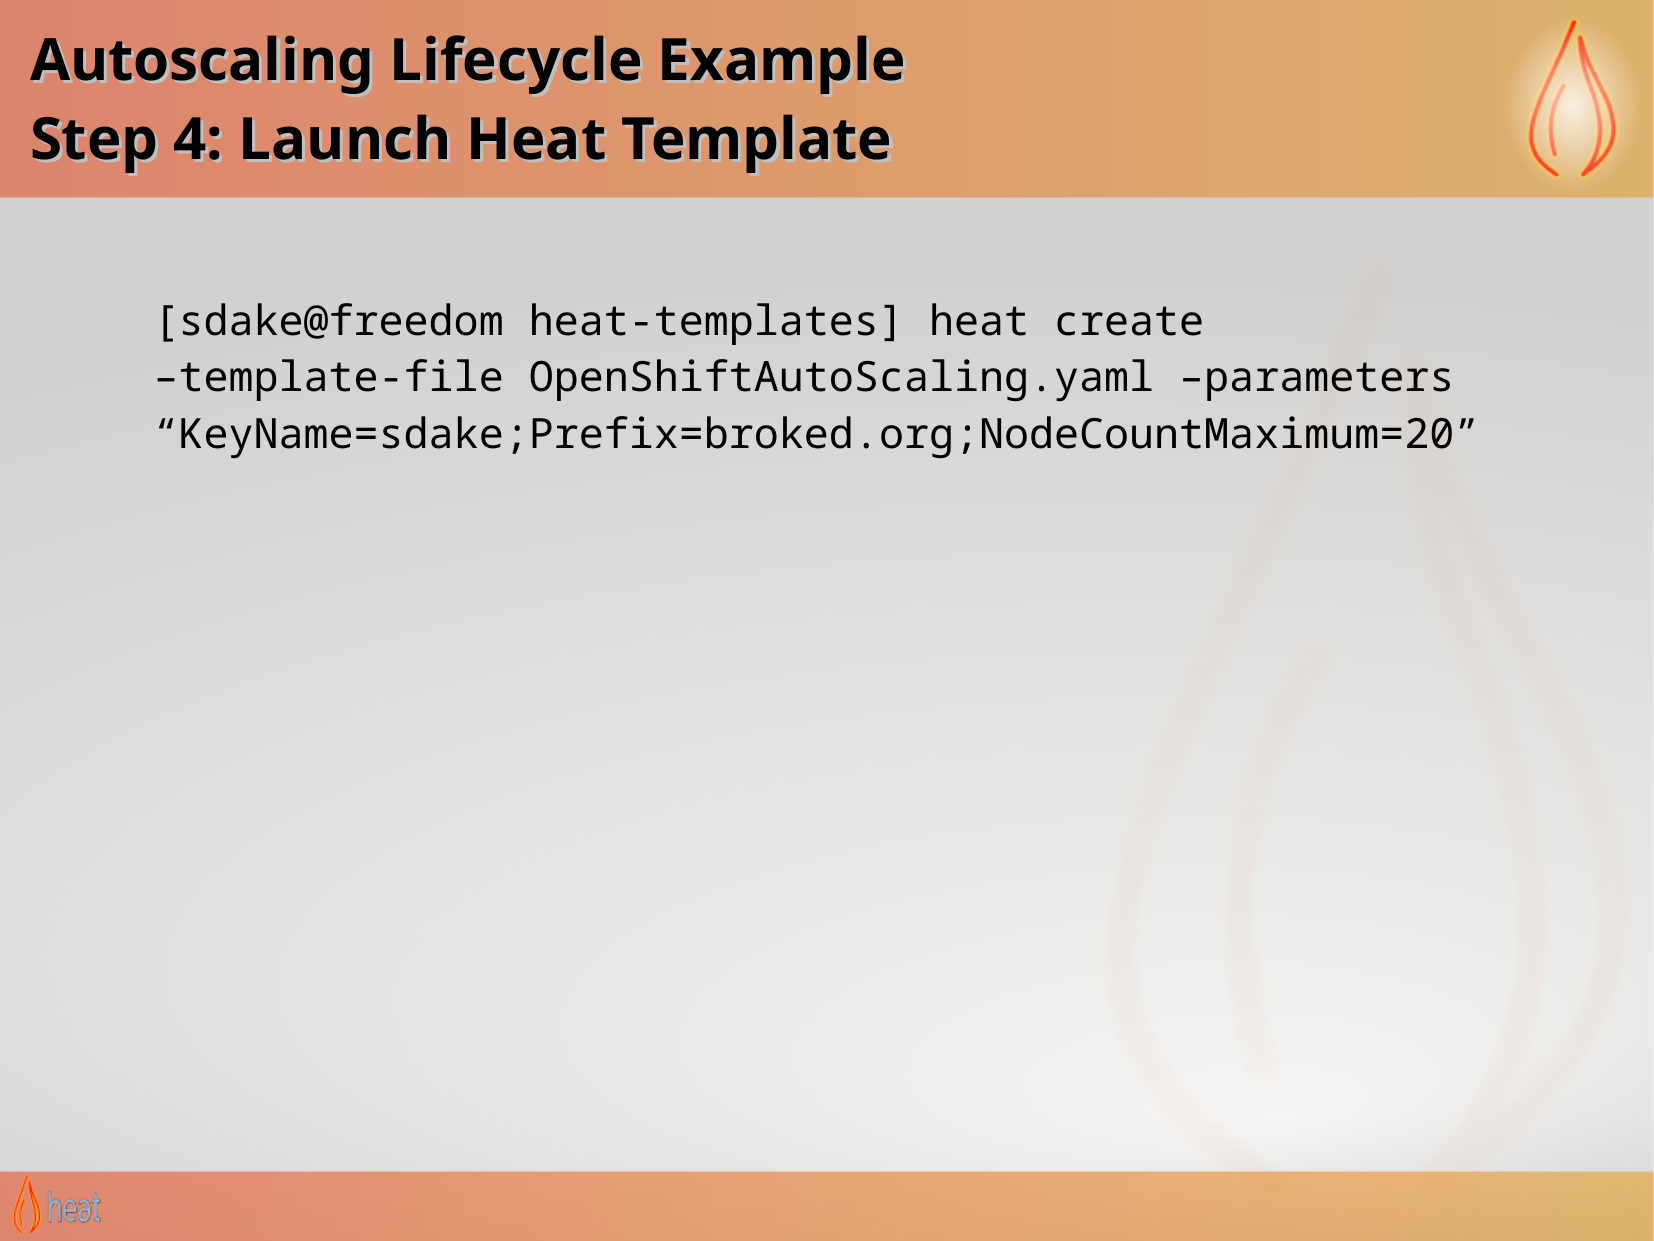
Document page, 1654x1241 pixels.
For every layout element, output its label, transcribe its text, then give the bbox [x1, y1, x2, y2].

title Autoscaling Lifecycle Example Step 4: Launch Heat Template [30, 0, 1606, 211]
picture [0, 0, 1654, 1241]
list [sdake@freedom heat-templates] heat create –template-file OpenShiftAutoScaling.yaml –parameters “KeyName=sdake;Prefix=broked.org;NodeCountMaximum=20” [82, 290, 1538, 1010]
